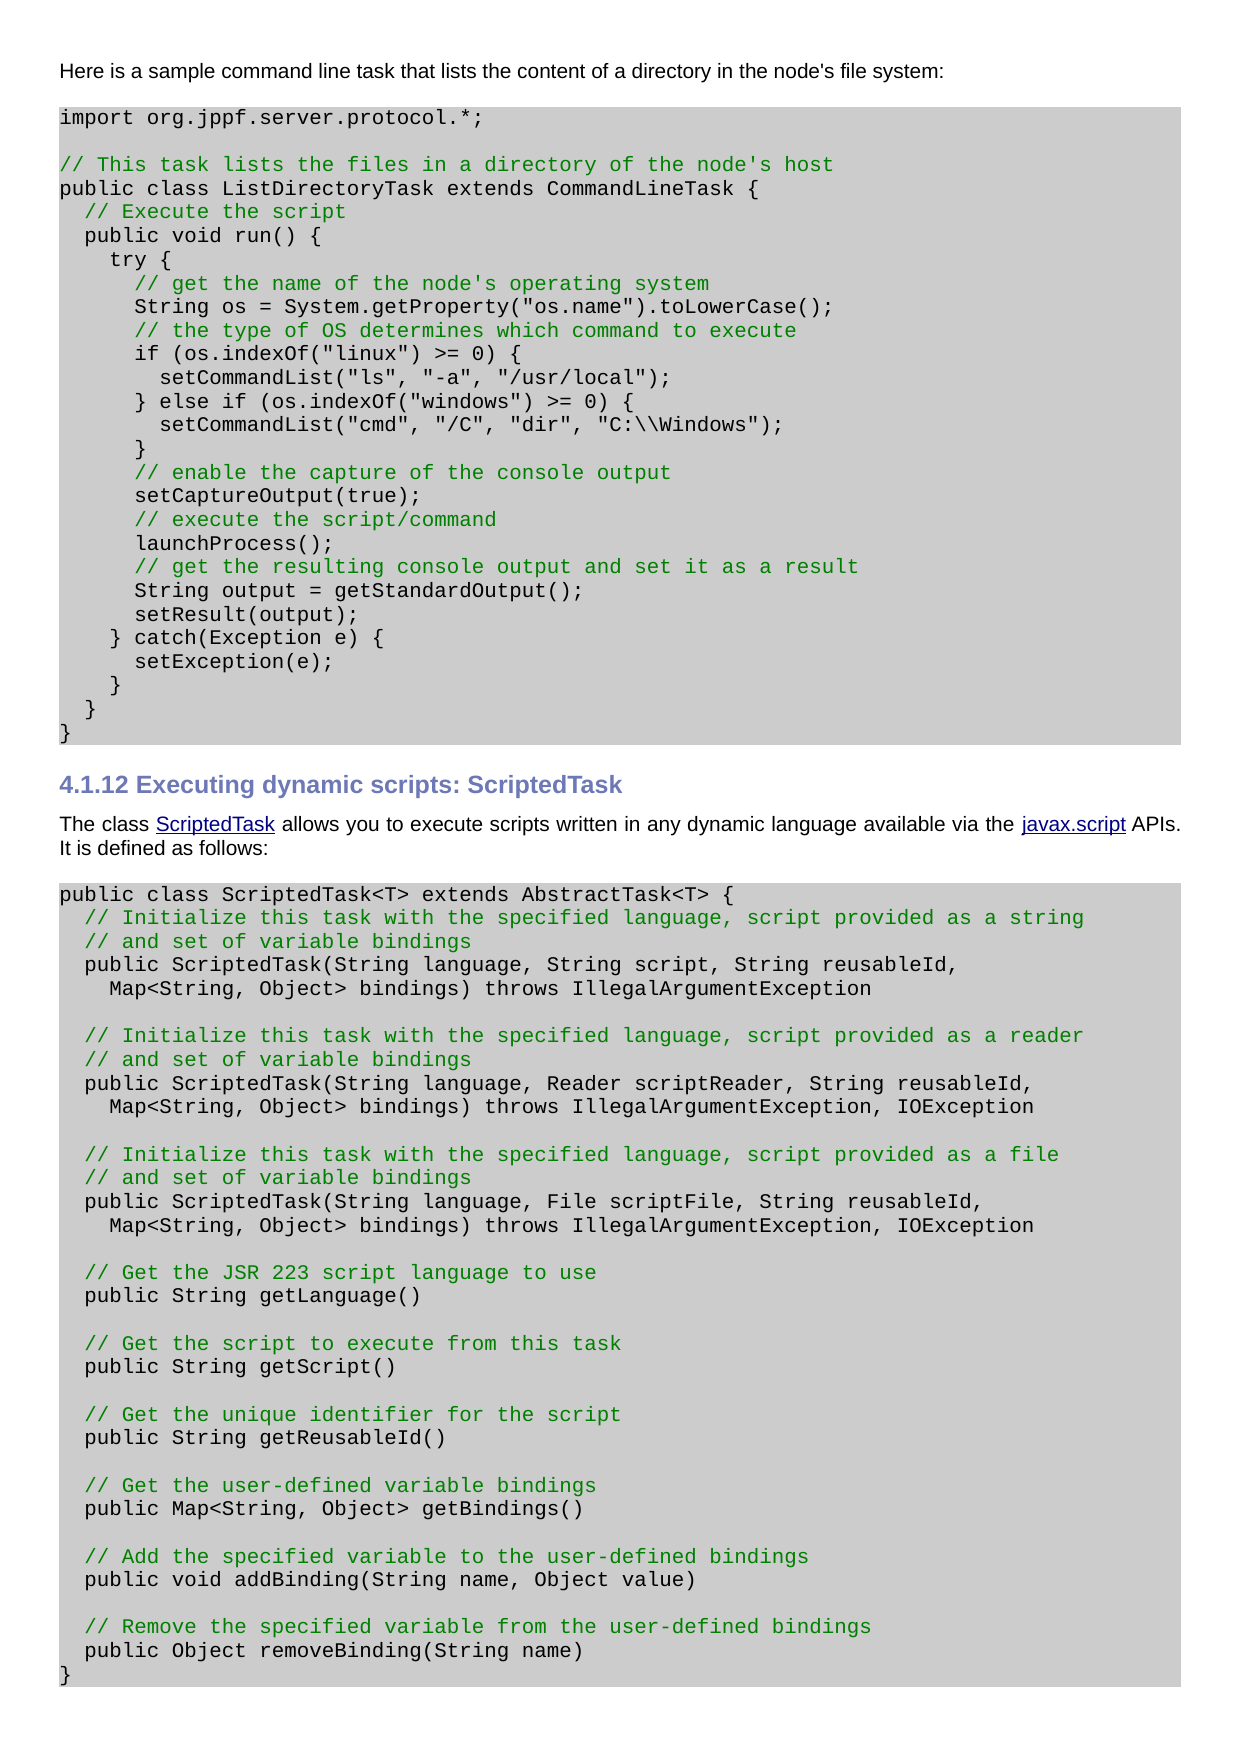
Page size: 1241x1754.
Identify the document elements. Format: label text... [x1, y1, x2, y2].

text setException(e); [59, 651, 1181, 674]
text public class ListDirectoryTask extends CommandLineTask { [59, 178, 1181, 202]
text public void addBinding(String name, Object value) [59, 1569, 1181, 1593]
text setCommandList("cmd", "/C", "dir", "C:\\Windows"); [59, 414, 1181, 438]
text // get the name of the node's operating system [59, 272, 1181, 296]
text Here is a sample command line task that lists the content of a directory in the node's file system: [59, 59, 1181, 83]
text // Get the JSR 223 script language to use [59, 1262, 1181, 1286]
text // Remove the specified variable from the user-defined bindings [59, 1617, 1181, 1640]
text } [59, 1664, 1181, 1687]
text // Get the unique identifier for the script [59, 1404, 1181, 1427]
text setResult(output); [59, 603, 1181, 627]
text try { [59, 249, 1181, 272]
text // and set of variable bindings [59, 1049, 1181, 1073]
text // enable the capture of the console output [59, 462, 1181, 485]
text // Initialize this task with the specified language, script provided as a string [59, 907, 1181, 931]
subtitle Executing dynamic scripts: ScriptedTask [59, 770, 1181, 799]
text // and set of variable bindings [59, 1167, 1181, 1191]
text // get the resulting console output and set it as a result [59, 556, 1181, 580]
text public class ScriptedTask<T> extends AbstractTask<T> { [59, 883, 1181, 907]
text public ScriptedTask(String language, File scriptFile, String reusableId, [59, 1191, 1181, 1214]
text public ScriptedTask(String language, String script, String reusableId, [59, 954, 1181, 978]
text // Initialize this task with the specified language, script provided as a reader [59, 1025, 1181, 1049]
text } else if (os.indexOf("windows") >= 0) { [59, 391, 1181, 414]
text // Execute the script [59, 202, 1181, 225]
text setCommandList("ls", "-a", "/usr/local"); [59, 367, 1181, 391]
text } [59, 674, 1181, 698]
text String output = getStandardOutput(); [59, 580, 1181, 603]
text public String getReusableId() [59, 1427, 1181, 1451]
text The class ScriptedTask allows you to execute scripts written in any dynamic language available via the javax.script APIs. It is defined as follows: [59, 812, 1181, 859]
text // This task lists the files in a directory of the node's host [59, 154, 1181, 178]
text Map<String, Object> bindings) throws IllegalArgumentException, IOException [59, 1096, 1181, 1120]
text public ScriptedTask(String language, Reader scriptReader, String reusableId, [59, 1073, 1181, 1096]
text public Map<String, Object> getBindings() [59, 1498, 1181, 1522]
text } [59, 698, 1181, 722]
text public Object removeBinding(String name) [59, 1640, 1181, 1664]
text } catch(Exception e) { [59, 627, 1181, 651]
text setCaptureOutput(true); [59, 485, 1181, 509]
text // Initialize this task with the specified language, script provided as a file [59, 1144, 1181, 1167]
text String os = System.getProperty("os.name").toLowerCase(); [59, 296, 1181, 320]
text } [59, 722, 1181, 745]
text if (os.indexOf("linux") >= 0) { [59, 343, 1181, 367]
text } [59, 438, 1181, 462]
text // and set of variable bindings [59, 931, 1181, 954]
text // Add the specified variable to the user-defined bindings [59, 1546, 1181, 1569]
text Map<String, Object> bindings) throws IllegalArgumentException, IOException [59, 1214, 1181, 1238]
text import org.jppf.server.protocol.*; [59, 107, 1181, 131]
text // execute the script/command [59, 509, 1181, 533]
text Map<String, Object> bindings) throws IllegalArgumentException [59, 978, 1181, 1002]
text launchProcess(); [59, 533, 1181, 556]
text // Get the script to execute from this task [59, 1333, 1181, 1356]
text public void run() { [59, 225, 1181, 249]
text public String getLanguage() [59, 1286, 1181, 1309]
text public String getScript() [59, 1356, 1181, 1380]
text // the type of OS determines which command to execute [59, 320, 1181, 343]
text // Get the user-defined variable bindings [59, 1475, 1181, 1498]
